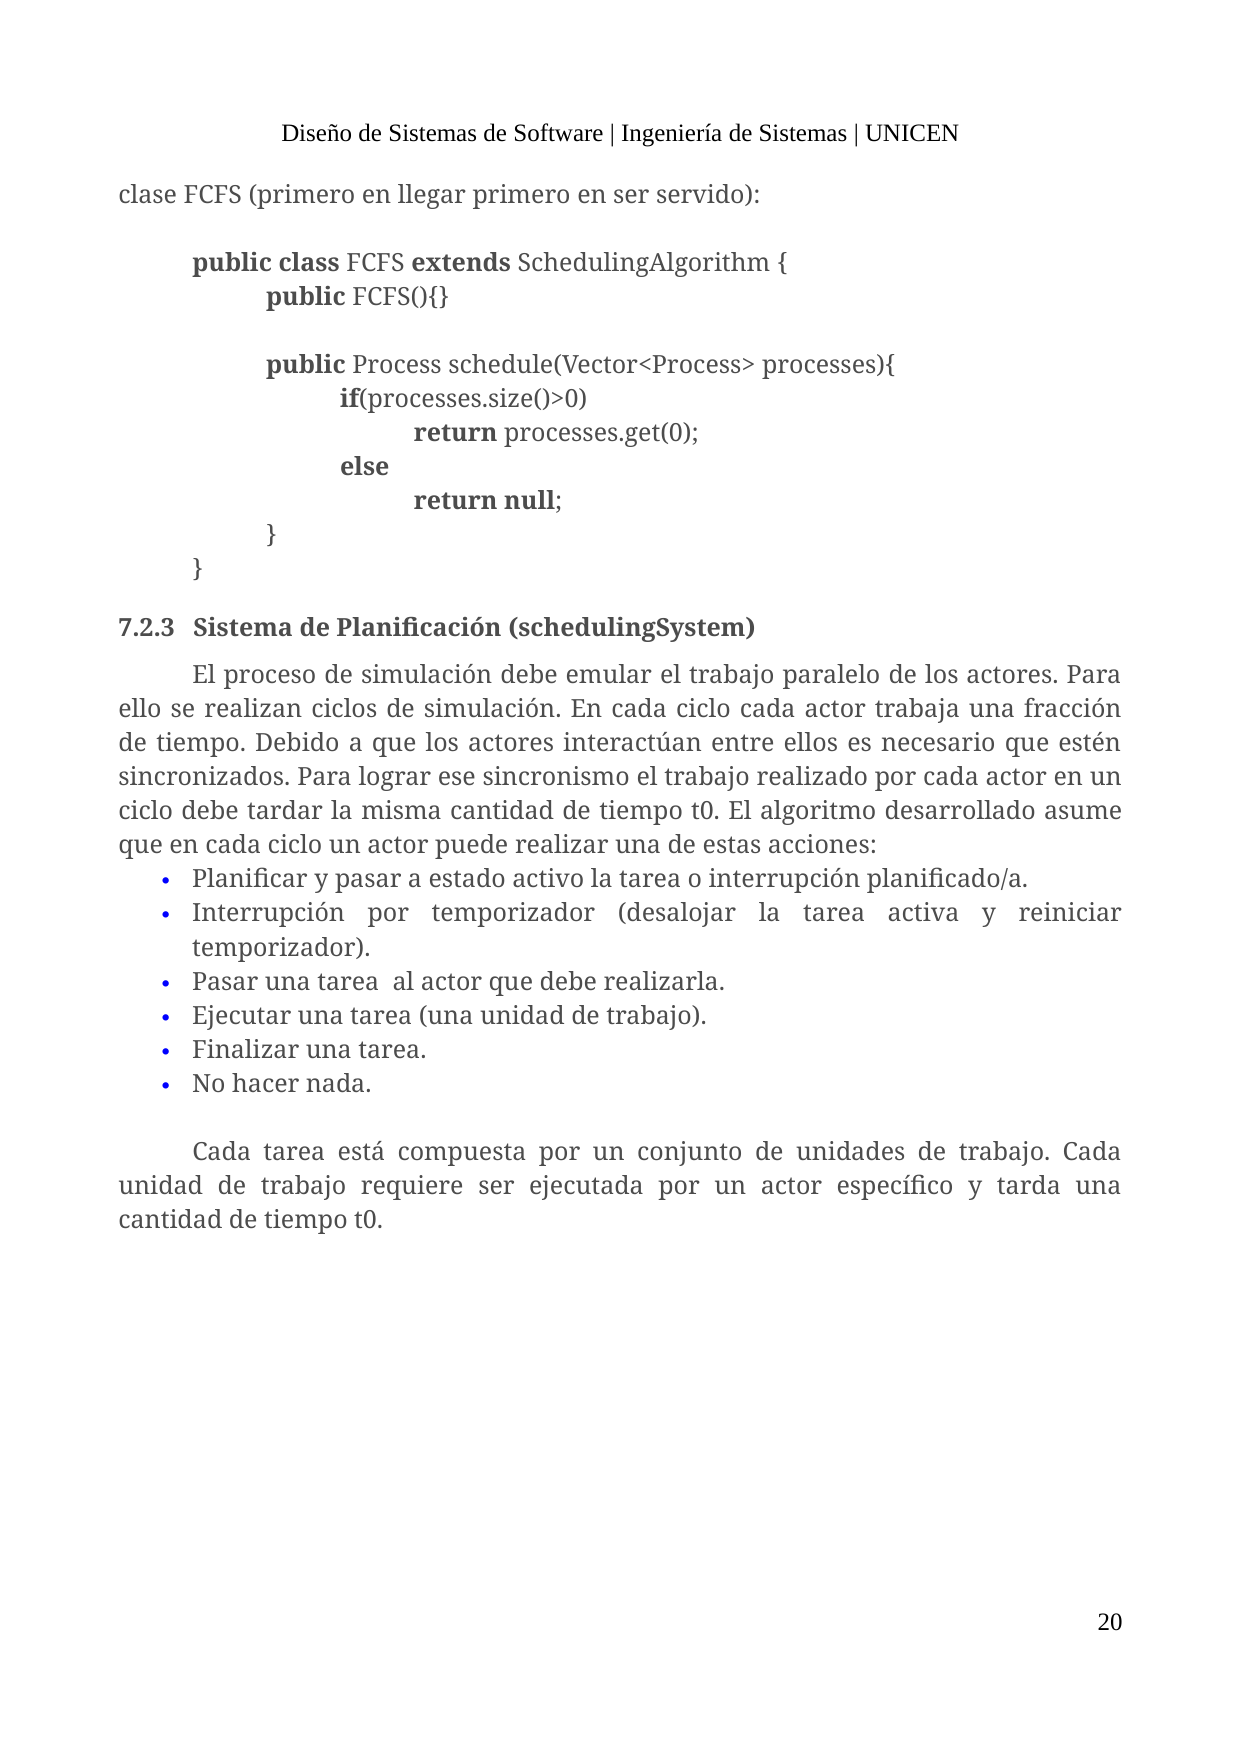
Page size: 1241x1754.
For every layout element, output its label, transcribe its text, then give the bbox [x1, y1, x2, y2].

text return processes.get(0); [118, 415, 1122, 449]
list Planificar y pasar a estado activo la tarea o interrupción planificado/a. [162, 861, 1122, 895]
text public class FCFS extends SchedulingAlgorithm { [118, 244, 1122, 278]
list Pasar una tarea al actor que debe realizarla. [162, 963, 1122, 997]
list Finalizar una tarea. [162, 1031, 1122, 1065]
text if(processes.size()>0) [118, 381, 1122, 415]
text else [118, 449, 1122, 483]
text public FCFS(){} [118, 278, 1122, 313]
subtitle Sistema de Planificación (schedulingSystem) [118, 610, 1122, 644]
list Interrupción por temporizador (desalojar la tarea activa y reiniciar temporizador). [162, 895, 1122, 963]
text Cada tarea está compuesta por un conjunto de unidades de trabajo. Cada unidad de trabajo requiere ser ejecutada por un actor específico y tarda una cantidad de tiempo t0. [118, 1133, 1122, 1236]
list Ejecutar una tarea (una unidad de trabajo). [162, 997, 1122, 1031]
text public Process schedule(Vector<Process> processes){ [118, 347, 1122, 381]
text return null; [118, 483, 1122, 517]
list No hacer nada. [162, 1065, 1122, 1099]
text } [118, 551, 1122, 585]
text clase FCFS (primero en llegar primero en ser servido): [118, 176, 1122, 210]
text El proceso de simulación debe emular el trabajo paralelo de los actores. Para ello se realizan ciclos de simulación. En cada ciclo cada actor trabaja una fracción de tiempo. Debido a que los actores interactúan entre ellos es necesario que estén sincronizados. Para lograr ese sincronismo el trabajo realizado por cada actor en un ciclo debe tardar la misma cantidad de tiempo t0. El algoritmo desarrollado asume que en cada ciclo un actor puede realizar una de estas acciones: [118, 657, 1122, 861]
text } [118, 517, 1122, 551]
